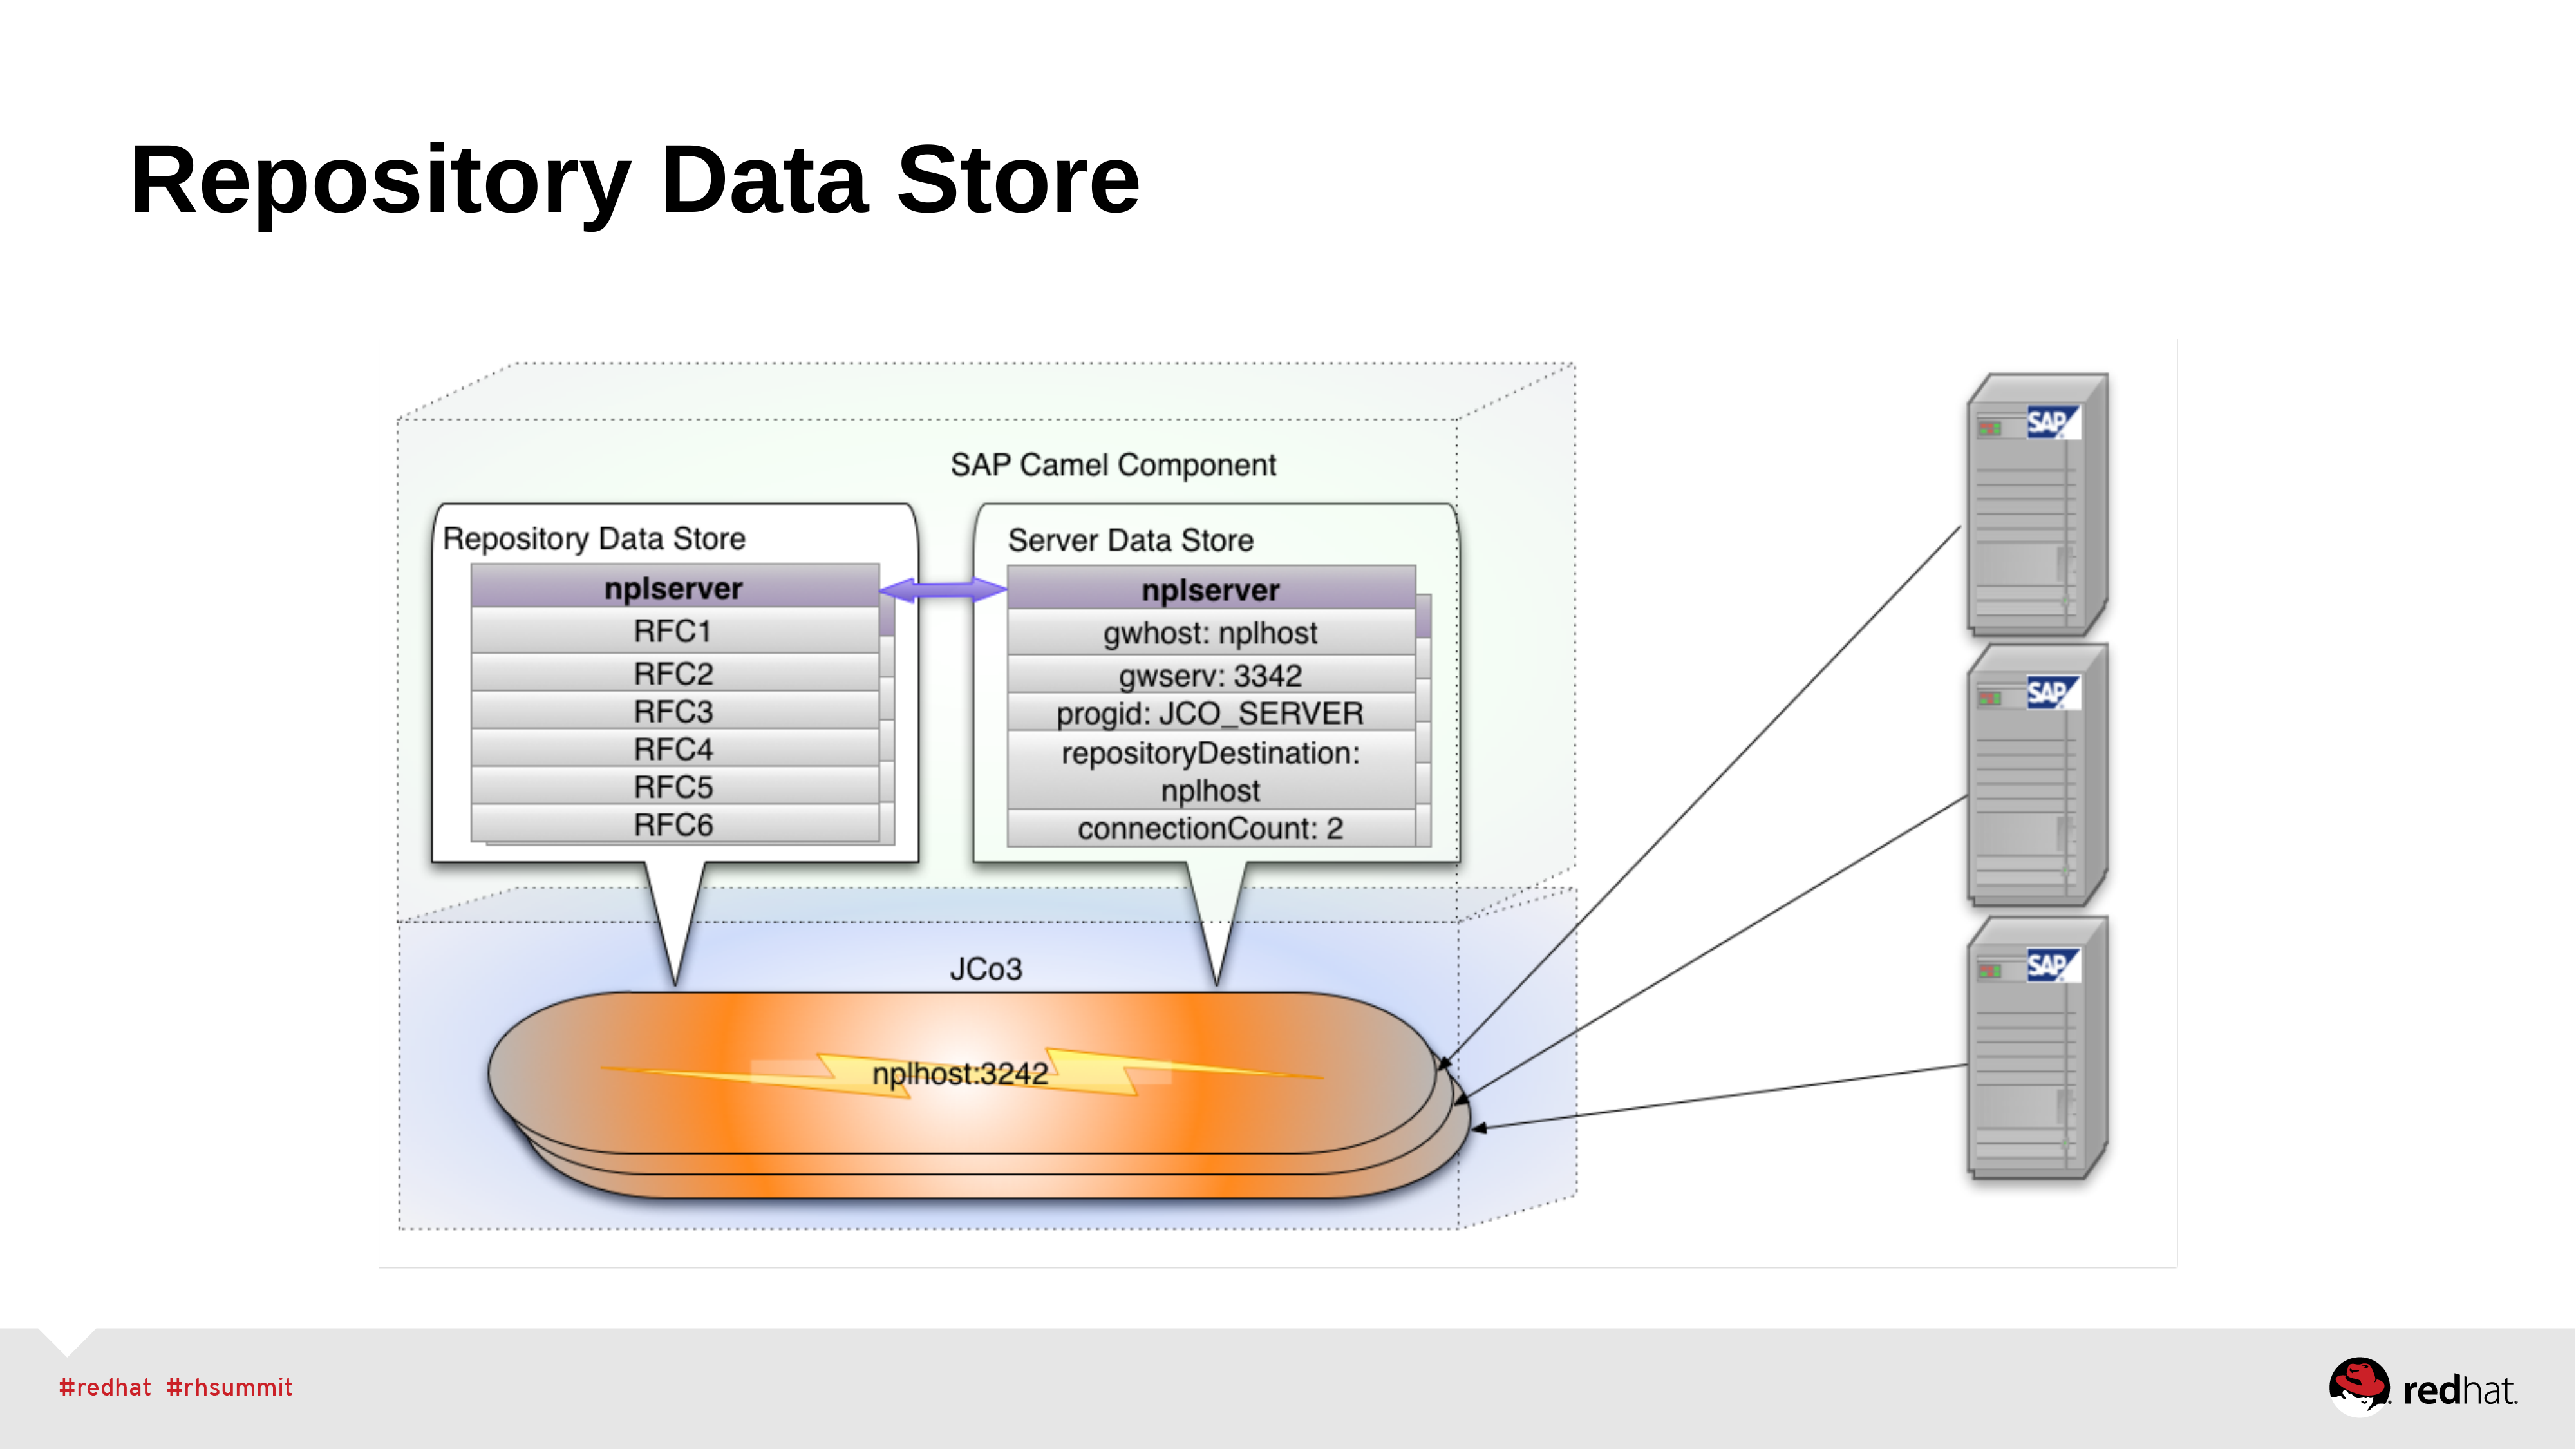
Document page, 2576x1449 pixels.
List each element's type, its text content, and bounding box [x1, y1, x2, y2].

picture [0, 0, 2575, 1449]
title Repository Data Store [128, 57, 2447, 300]
